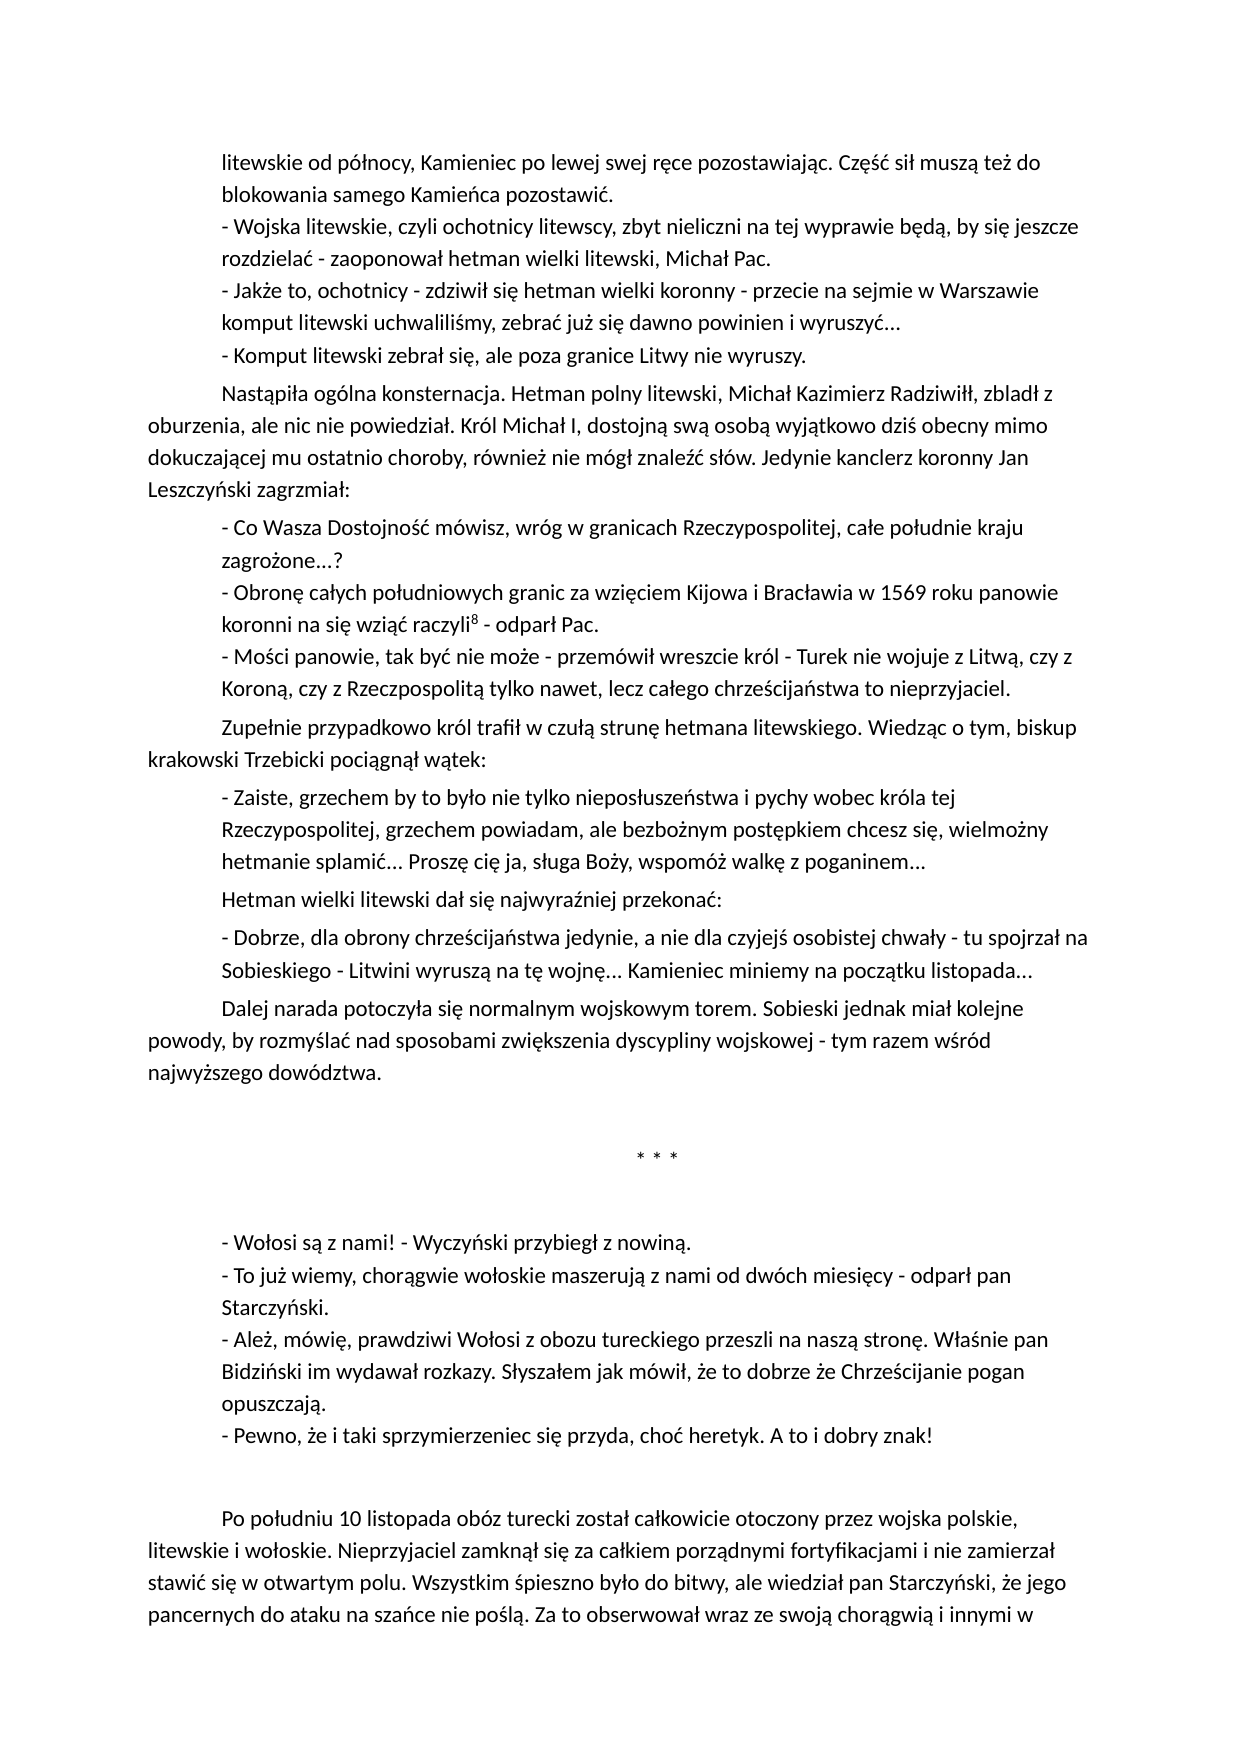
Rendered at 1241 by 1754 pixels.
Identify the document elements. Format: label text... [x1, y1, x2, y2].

text Po południu 10 listopada obóz turecki został całkowicie otoczony przez wojska polskie, litewskie i wołoskie. Nieprzyjaciel zamknął się za całkiem porządnymi fortyfikacjami i nie zamierzał stawić się w otwartym polu. Wszystkim śpieszno było do bitwy, ale wiedział pan Starczyński, że jego pancernych do ataku na szańce nie poślą. Za to obserwował wraz ze swoją chorągwią i innymi w [148, 1504, 1093, 1628]
text - Jakże to, ochotnicy - zdziwił się hetman wielki koronny - przecie na sejmie w Warszawie komput litewski uchwaliliśmy, zebrać już się dawno powinien i wyruszyć... [221, 276, 1093, 337]
text - Co Wasza Dostojność mówisz, wróg w granicach Rzeczypospolitej, całe południe kraju zagrożone...? [221, 513, 1093, 574]
text - Mości panowie, tak być nie może - przemówił wreszcie król - Turek nie wojuje z Litwą, czy z Koroną, czy z Rzeczpospolitą tylko nawet, lecz całego chrześcijaństwa to nieprzyjaciel. [221, 642, 1093, 702]
text litewskie od północy, Kamieniec po lewej swej ręce pozostawiając. Część sił muszą też do blokowania samego Kamieńca pozostawić. [221, 148, 1093, 208]
text Nastąpiła ogólna konsternacja. Hetman polny litewski, Michał Kazimierz Radziwiłł, zbladł z oburzenia, ale nic nie powiedział. Król Michał I, dostojną swą osobą wyjątkowo dziś obecny mimo dokuczającej mu ostatnio choroby, również nie mógł znaleźć słów. Jedynie kanclerz koronny Jan Leszczyński zagrzmiał: [148, 379, 1093, 503]
text * * * [148, 1146, 1093, 1174]
text Hetman wielki litewski dał się najwyraźniej przekonać: [148, 885, 1093, 913]
text - Wojska litewskie, czyli ochotnicy litewscy, zbyt nieliczni na tej wyprawie będą, by się jeszcze rozdzielać - zaoponował hetman wielki litewski, Michał Pac. [221, 212, 1093, 272]
text Zupełnie przypadkowo król trafił w czułą strunę hetmana litewskiego. Wiedząc o tym, biskup krakowski Trzebicki pociągnął wątek: [148, 713, 1093, 773]
text - Obronę całych południowych granic za wzięciem Kijowa i Bracławia w 1569 roku panowie koronni na się wziąć raczyli - odparł Pac. [221, 578, 1093, 638]
text - To już wiemy, chorągwie wołoskie maszerują z nami od dwóch miesięcy - odparł pan Starczyński. [221, 1261, 1093, 1321]
text - Dobrze, dla obrony chrześcijaństwa jedynie, a nie dla czyjejś osobistej chwały - tu spojrzał na Sobieskiego - Litwini wyruszą na tę wojnę... Kamieniec miniemy na początku listopada... [221, 923, 1093, 984]
text - Zaiste, grzechem by to było nie tylko nieposłuszeństwa i pychy wobec króla tej Rzeczypospolitej, grzechem powiadam, ale bezbożnym postępkiem chcesz się, wielmożny hetmanie splamić... Proszę cię ja, sługa Boży, wspomóż walkę z poganinem... [221, 783, 1093, 875]
text - Komput litewski zebrał się, ale poza granice Litwy nie wyruszy. [221, 341, 1093, 369]
text Dalej narada potoczyła się normalnym wojskowym torem. Sobieski jednak miał kolejne powody, by rozmyślać nad sposobami zwiększenia dyscypliny wojskowej - tym razem wśród najwyższego dowództwa. [148, 994, 1093, 1086]
text - Pewno, że i taki sprzymierzeniec się przyda, choć heretyk. A to i dobry znak! [221, 1422, 1093, 1450]
text - Ależ, mówię, prawdziwi Wołosi z obozu tureckiego przeszli na naszą stronę. Właśnie pan Bidziński im wydawał rozkazy. Słyszałem jak mówił, że to dobrze że Chrześcijanie pogan opuszczają. [221, 1325, 1093, 1417]
text - Wołosi są z nami! - Wyczyński przybiegł z nowiną. [221, 1228, 1093, 1257]
